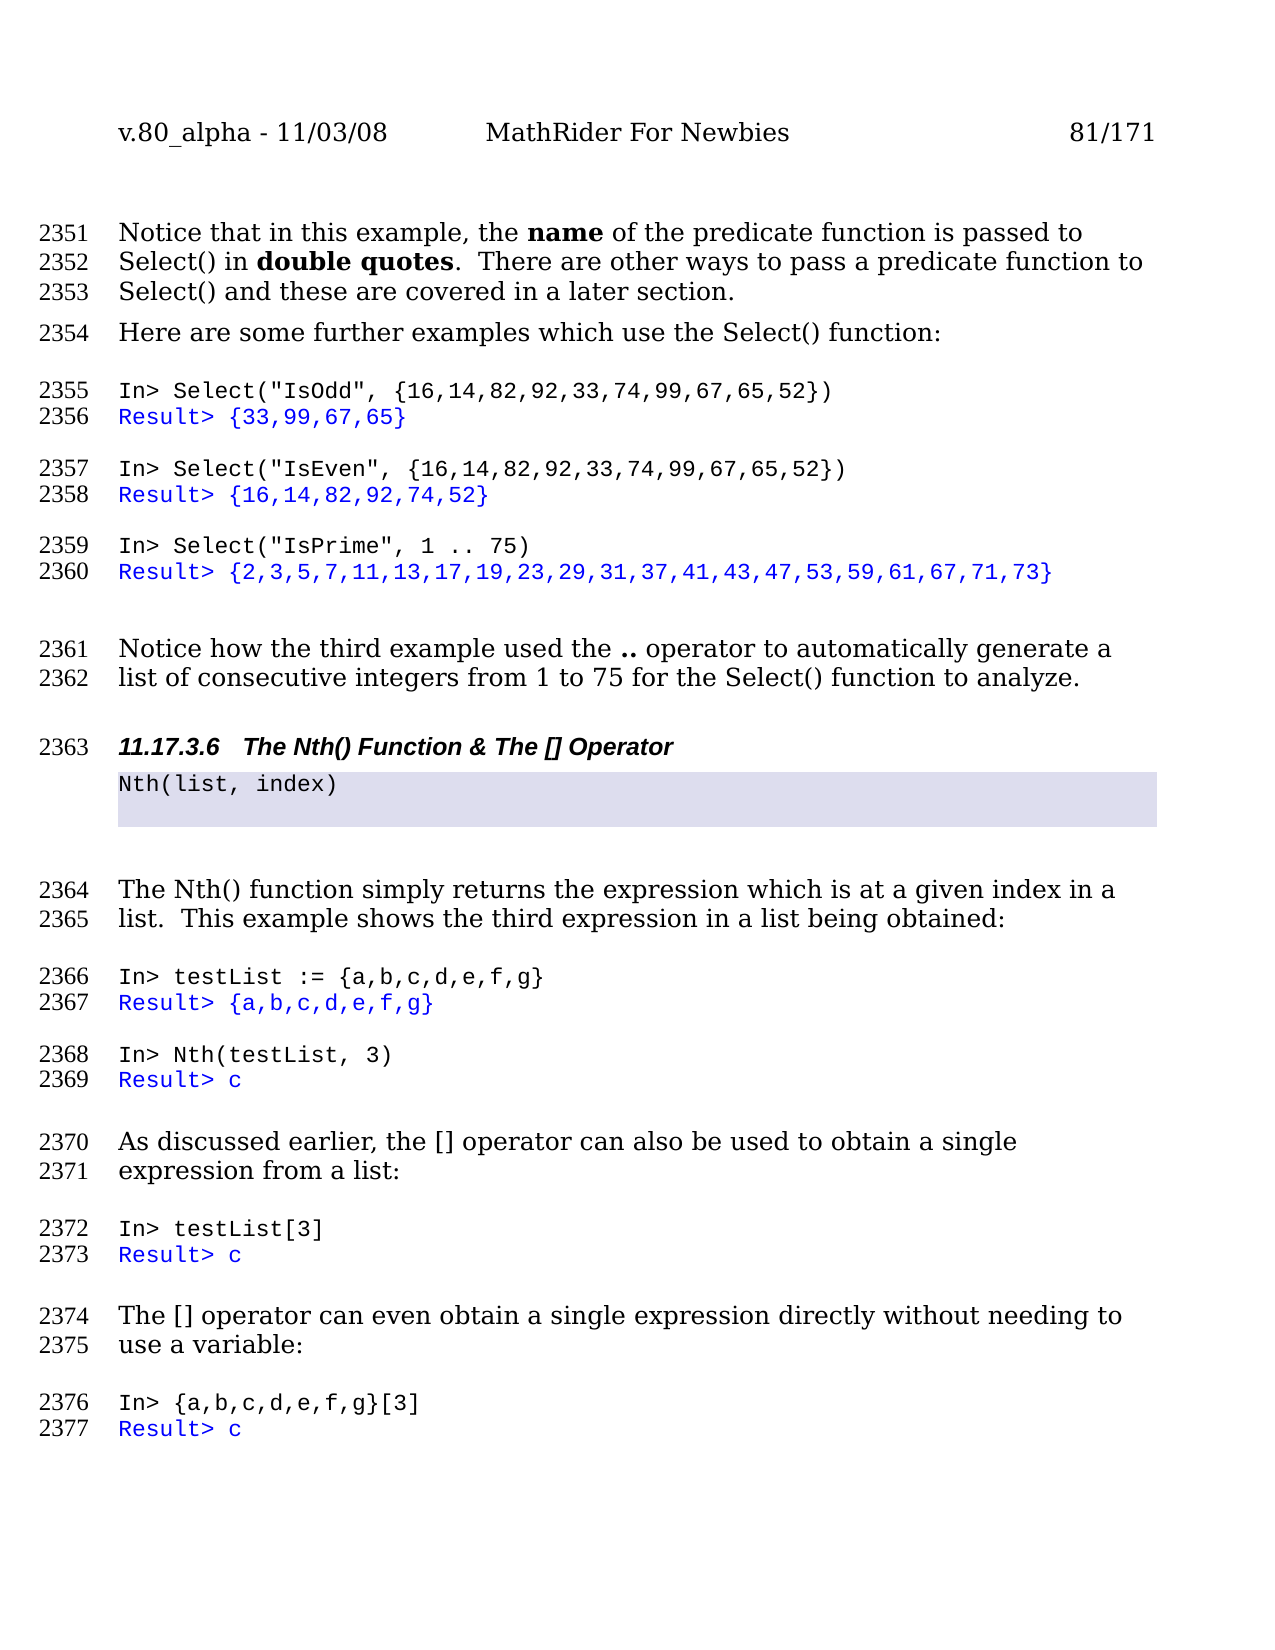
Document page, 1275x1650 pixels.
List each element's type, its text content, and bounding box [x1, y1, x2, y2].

text Result> c [118, 1417, 1157, 1443]
subtitle The Nth() Function & The [] Operator [118, 732, 1157, 760]
text In> Select("IsOdd", {16,14,82,92,33,74,99,67,65,52}) [118, 379, 1157, 405]
text Notice that in this example, the name of the predicate function is passed to Select() in double quotes. There are other ways to pass a predicate function to Select() and these are covered in a later section. [118, 218, 1157, 306]
text Here are some further examples which use the Select() function: [118, 318, 1157, 347]
text Result> {33,99,67,65} [118, 405, 1157, 431]
text Result> c [118, 1069, 1157, 1095]
text In> testList[3] [118, 1217, 1157, 1243]
text The [] operator can even obtain a single expression directly without needing to use a variable: [118, 1301, 1157, 1359]
text Result> {a,b,c,d,e,f,g} [118, 991, 1157, 1017]
text As discussed earlier, the [] operator can also be used to obtain a single expression from a list: [118, 1127, 1157, 1185]
text In> Select("IsPrime", 1 .. 75) [118, 535, 1157, 561]
text Result> {16,14,82,92,74,52} [118, 483, 1157, 509]
text In> testList := {a,b,c,d,e,f,g} [118, 965, 1157, 991]
text Result> c [118, 1243, 1157, 1269]
text Result> {2,3,5,7,11,13,17,19,23,29,31,37,41,43,47,53,59,61,67,71,73} [118, 561, 1157, 587]
text Notice how the third example used the .. operator to automatically generate a list of consecutive integers from 1 to 75 for the Select() function to analyze. [118, 634, 1157, 692]
text In> {a,b,c,d,e,f,g}[3] [118, 1391, 1157, 1417]
table_header Nth(list, index) [118, 772, 1157, 827]
text The Nth() function simply returns the expression which is at a given index in a list. This example shows the third expression in a list being obtained: [118, 875, 1157, 933]
text In> Select("IsEven", {16,14,82,92,33,74,99,67,65,52}) [118, 457, 1157, 483]
text In> Nth(testList, 3) [118, 1043, 1157, 1069]
